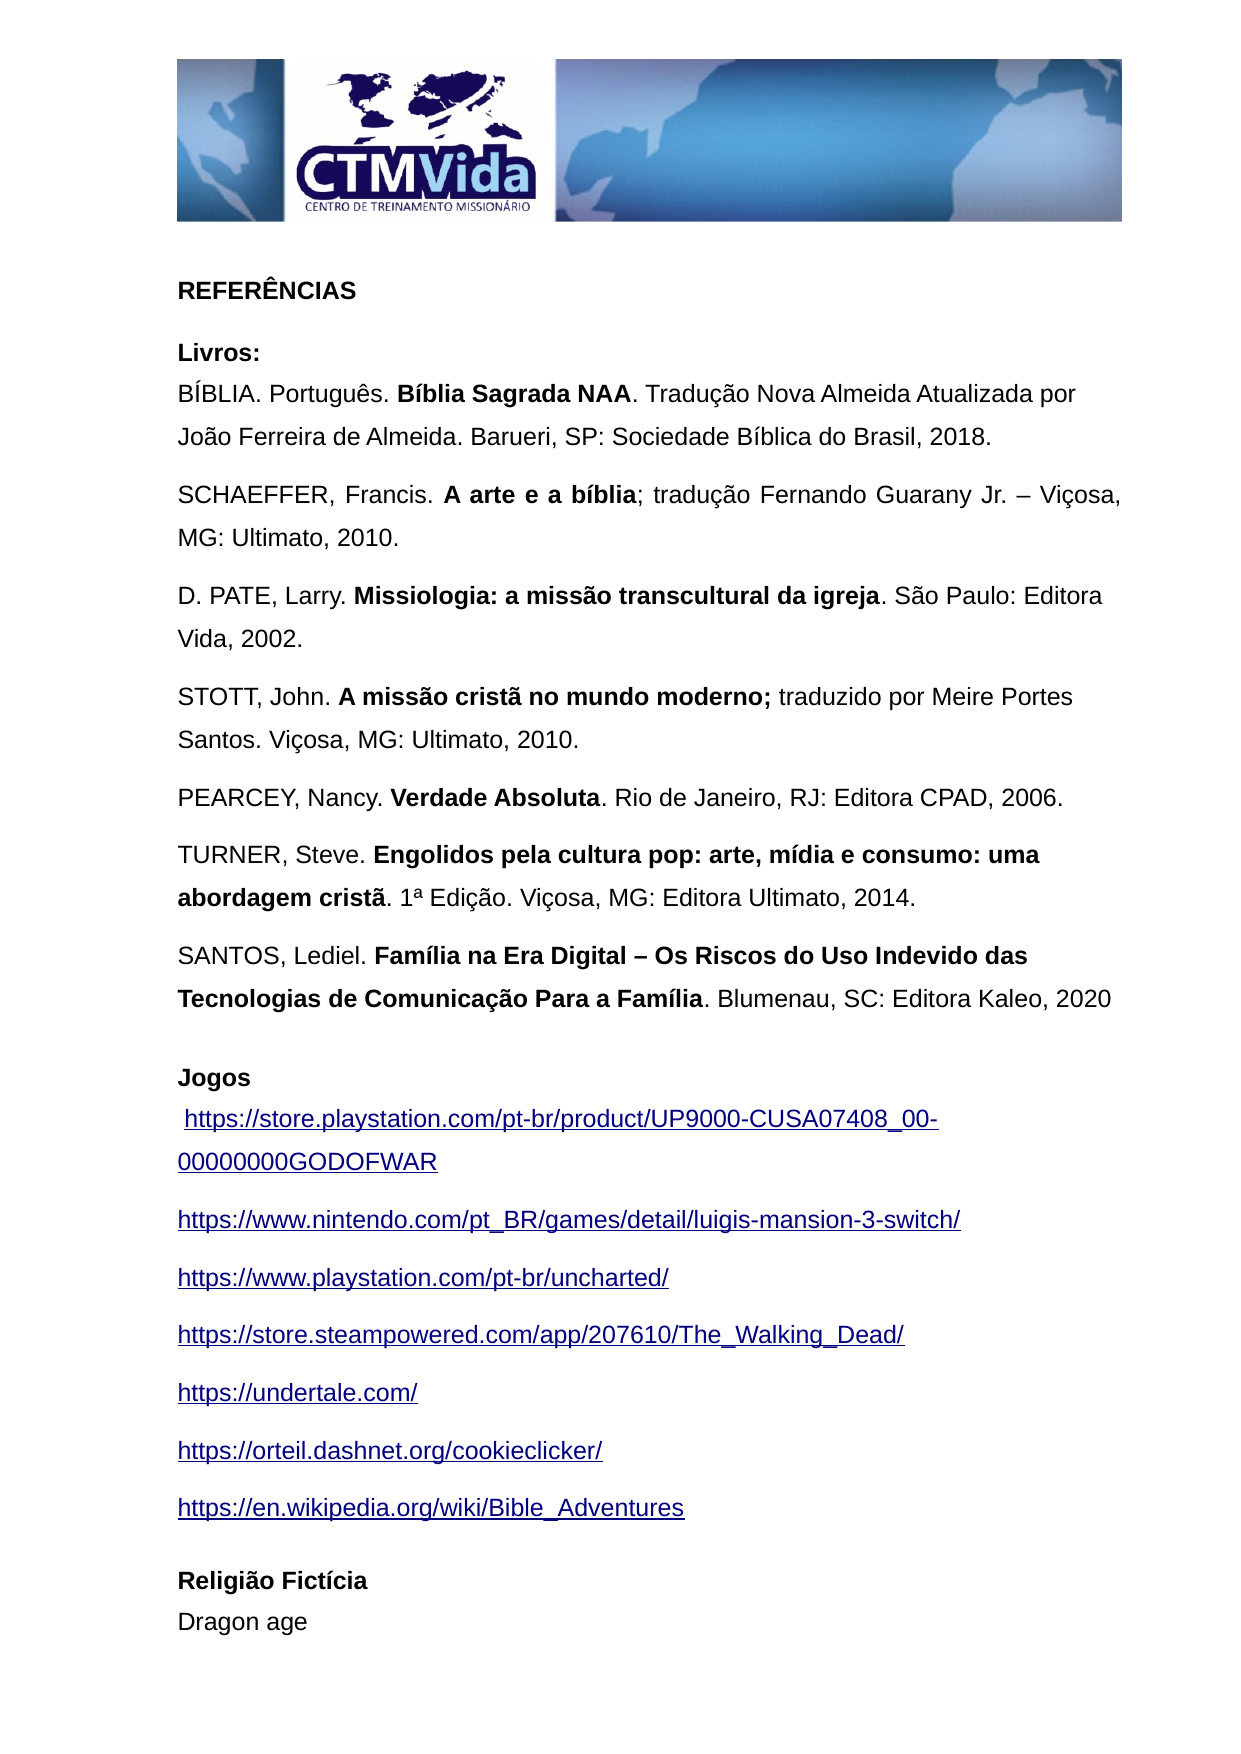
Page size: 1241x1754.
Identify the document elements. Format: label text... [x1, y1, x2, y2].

subtitle REFERÊNCIAS [177, 276, 1122, 305]
text https://www.nintendo.com/pt_BR/games/detail/luigis-mansion-3-switch/ [177, 1205, 1122, 1234]
subtitle Livros: [177, 338, 1122, 367]
text Dragon age [177, 1607, 1122, 1636]
text https://en.wikipedia.org/wiki/Bible_Adventures [177, 1493, 1122, 1522]
text TURNER, Steve. Engolidos pela cultura pop: arte, mídia e consumo: uma abordagem cristã. 1ª Edição. Viçosa, MG: Editora Ultimato, 2014. [177, 840, 1122, 912]
text D. PATE, Larry. Missiologia: a missão transcultural da igreja. São Paulo: Editora Vida, 2002. [177, 581, 1122, 653]
subtitle Jogos [177, 1063, 1122, 1092]
subtitle religião fictícia [177, 1566, 1122, 1594]
text STOTT, John. A missão cristã no mundo moderno; traduzido por Meire Portes Santos. Viçosa, MG: Ultimato, 2010. [177, 682, 1122, 754]
text PEARCEY, Nancy. Verdade Absoluta. Rio de Janeiro, RJ: Editora CPAD, 2006. [177, 783, 1122, 811]
text SANTOS, Lediel. Família na Era Digital – Os Riscos do Uso Indevido das Tecnologias de Comunicação Para a Família. Blumenau, SC: Editora Kaleo, 2020 [177, 941, 1122, 1013]
text https://undertale.com/ [177, 1378, 1122, 1407]
text https://www.playstation.com/pt-br/uncharted/ [177, 1263, 1122, 1291]
text https://store.steampowered.com/app/207610/The_Walking_Dead/ [177, 1320, 1122, 1349]
text https://store.playstation.com/pt-br/product/UP9000-CUSA07408_00-00000000GODOFWAR [177, 1104, 1122, 1176]
text BÍBLIA. Português. Bíblia Sagrada NAA. Tradução Nova Almeida Atualizada por João Ferreira de Almeida. Barueri, SP: Sociedade Bíblica do Brasil, 2018. [177, 379, 1122, 451]
text https://orteil.dashnet.org/cookieclicker/ [177, 1436, 1122, 1464]
picture [177, 59, 1122, 222]
text SCHAEFFER, Francis. A arte e a bíblia; tradução Fernando Guarany Jr. – Viçosa, MG: Ultimato, 2010. [177, 480, 1122, 552]
